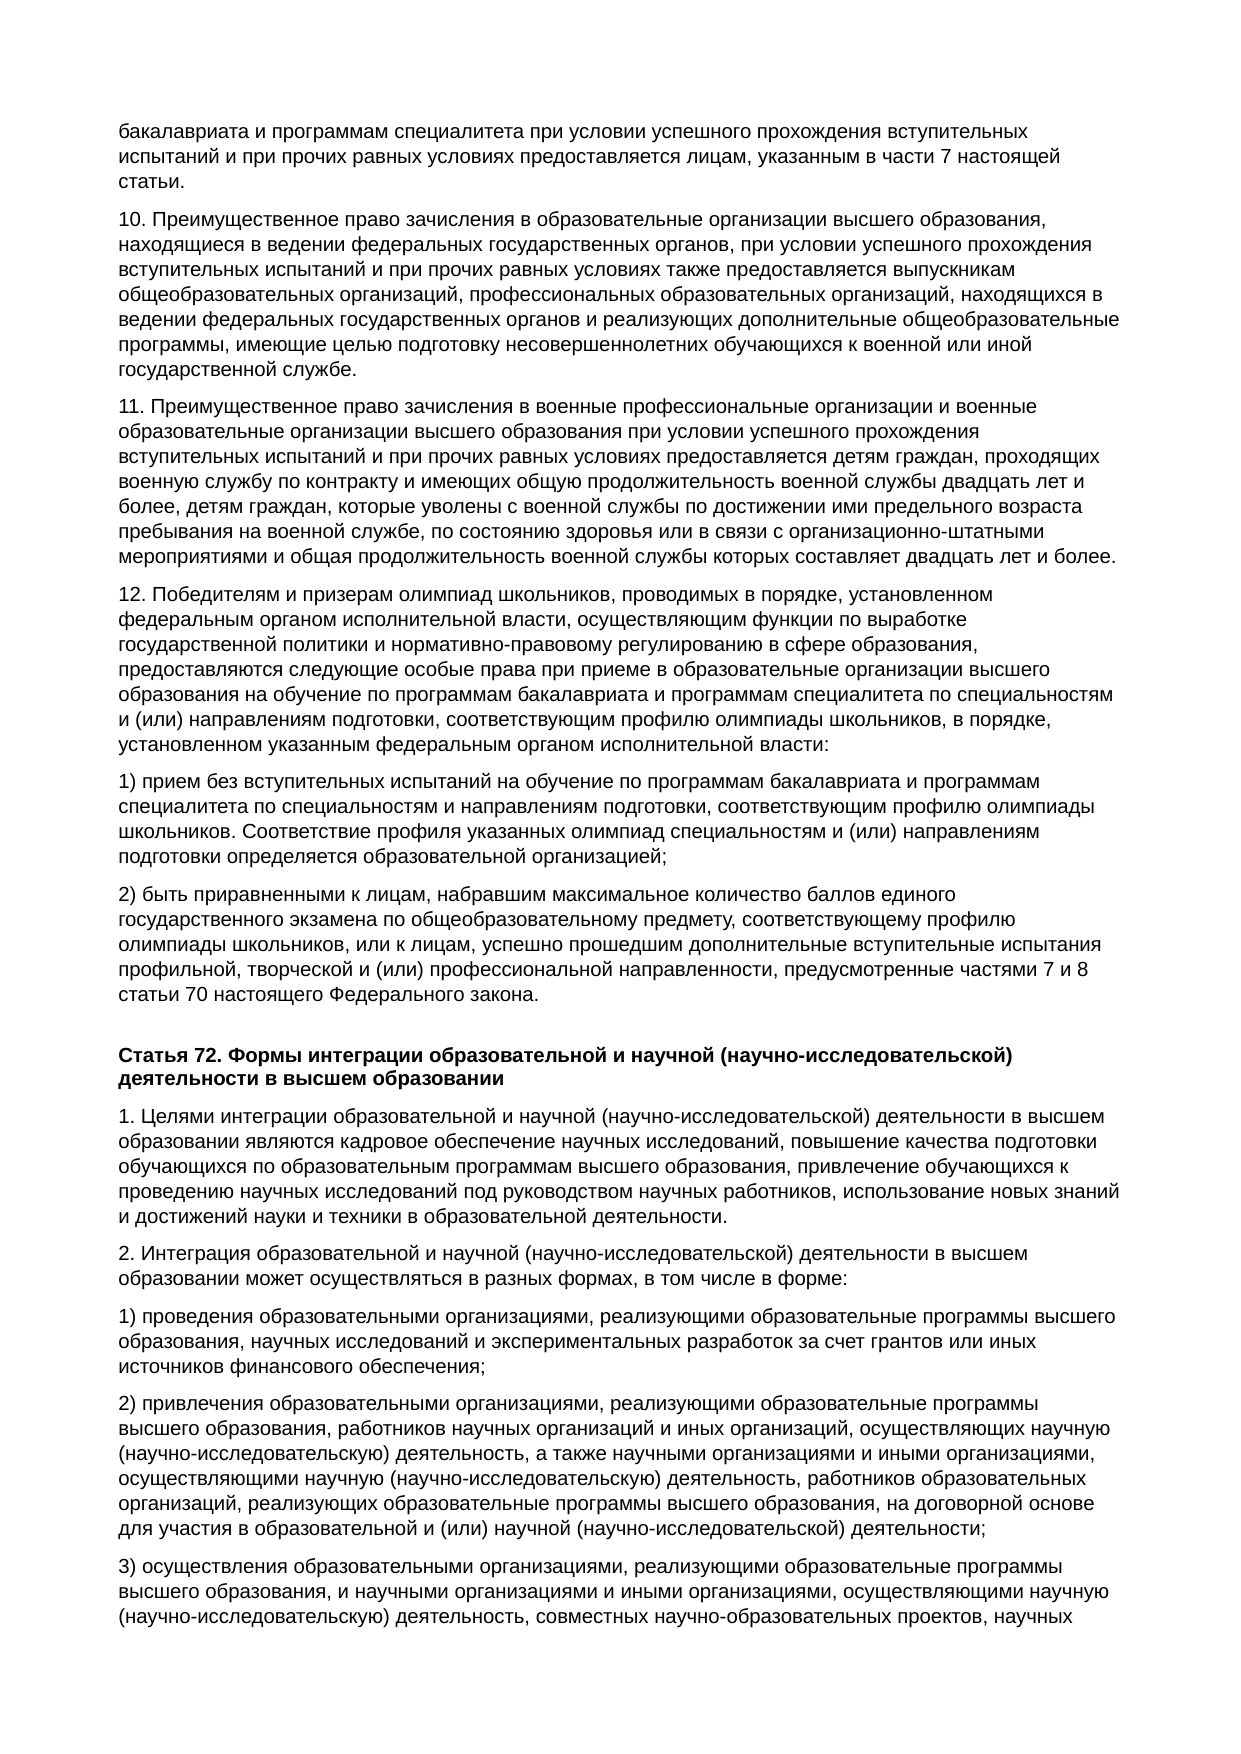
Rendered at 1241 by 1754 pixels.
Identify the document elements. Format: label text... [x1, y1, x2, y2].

text 11. Преимущественное право зачисления в военные профессиональные организации и военные образовательные организации высшего образования при условии успешного прохождения вступительных испытаний и при прочих равных условиях предоставляется детям граждан, проходящих военную службу по контракту и имеющих общую продолжительность военной службы двадцать лет и более, детям граждан, которые уволены с военной службы по достижении ими предельного возраста пребывания на военной службе, по состоянию здоровья или в связи с организационно-штатными мероприятиями и общая продолжительность военной службы которых составляет двадцать лет и более. [118, 393, 1122, 568]
text 12. Победителям и призерам олимпиад школьников, проводимых в порядке, установленном федеральным органом исполнительной власти, осуществляющим функции по выработке государственной политики и нормативно-правовому регулированию в сфере образования, предоставляются следующие особые права при приеме в образовательные организации высшего образования на обучение по программам бакалавриата и программам специалитета по специальностям и (или) направлениям подготовки, соответствующим профилю олимпиады школьников, в порядке, установленном указанным федеральным органом исполнительной власти: [118, 581, 1122, 756]
text 2) быть приравненными к лицам, набравшим максимальное количество баллов единого государственного экзамена по общеобразовательному предмету, соответствующему профилю олимпиады школьников, или к лицам, успешно прошедшим дополнительные вступительные испытания профильной, творческой и (или) профессиональной направленности, предусмотренные частями 7 и 8 статьи 70 настоящего Федерального закона. [118, 881, 1122, 1006]
text 1. Целями интеграции образовательной и научной (научно-исследовательской) деятельности в высшем образовании являются кадровое обеспечение научных исследований, повышение качества подготовки обучающихся по образовательным программам высшего образования, привлечение обучающихся к проведению научных исследований под руководством научных работников, использование новых знаний и достижений науки и техники в образовательной деятельности. [118, 1102, 1122, 1227]
text 1) прием без вступительных испытаний на обучение по программам бакалавриата и программам специалитета по специальностям и направлениям подготовки, соответствующим профилю олимпиады школьников. Соответствие профиля указанных олимпиад специальностям и (или) направлениям подготовки определяется образовательной организацией; [118, 768, 1122, 868]
text 2) привлечения образовательными организациями, реализующими образовательные программы высшего образования, работников научных организаций и иных организаций, осуществляющих научную (научно-исследовательскую) деятельность, а также научными организациями и иными организациями, осуществляющими научную (научно-исследовательскую) деятельность, работников образовательных организаций, реализующих образовательные программы высшего образования, на договорной основе для участия в образовательной и (или) научной (научно-исследовательской) деятельности; [118, 1390, 1122, 1540]
text 10. Преимущественное право зачисления в образовательные организации высшего образования, находящиеся в ведении федеральных государственных органов, при условии успешного прохождения вступительных испытаний и при прочих равных условиях также предоставляется выпускникам общеобразовательных организаций, профессиональных образовательных организаций, находящихся в ведении федеральных государственных органов и реализующих дополнительные общеобразовательные программы, имеющие целью подготовку несовершеннолетних обучающихся к военной или иной государственной службе. [118, 206, 1122, 381]
subtitle Статья 72. Формы интеграции образовательной и научной (научно-исследовательской) деятельности в высшем образовании [118, 1043, 1122, 1090]
text 1) проведения образовательными организациями, реализующими образовательные программы высшего образования, научных исследований и экспериментальных разработок за счет грантов или иных источников финансового обеспечения; [118, 1302, 1122, 1377]
text 3) осуществления образовательными организациями, реализующими образовательные программы высшего образования, и научными организациями и иными организациями, осуществляющими научную (научно-исследовательскую) деятельность, совместных научно-образовательных проектов, научных [118, 1552, 1122, 1627]
text 2. Интеграция образовательной и научной (научно-исследовательской) деятельности в высшем образовании может осуществляться в разных формах, в том числе в форме: [118, 1240, 1122, 1290]
text бакалавриата и программам специалитета при условии успешного прохождения вступительных испытаний и при прочих равных условиях предоставляется лицам, указанным в части 7 настоящей статьи. [118, 118, 1122, 193]
